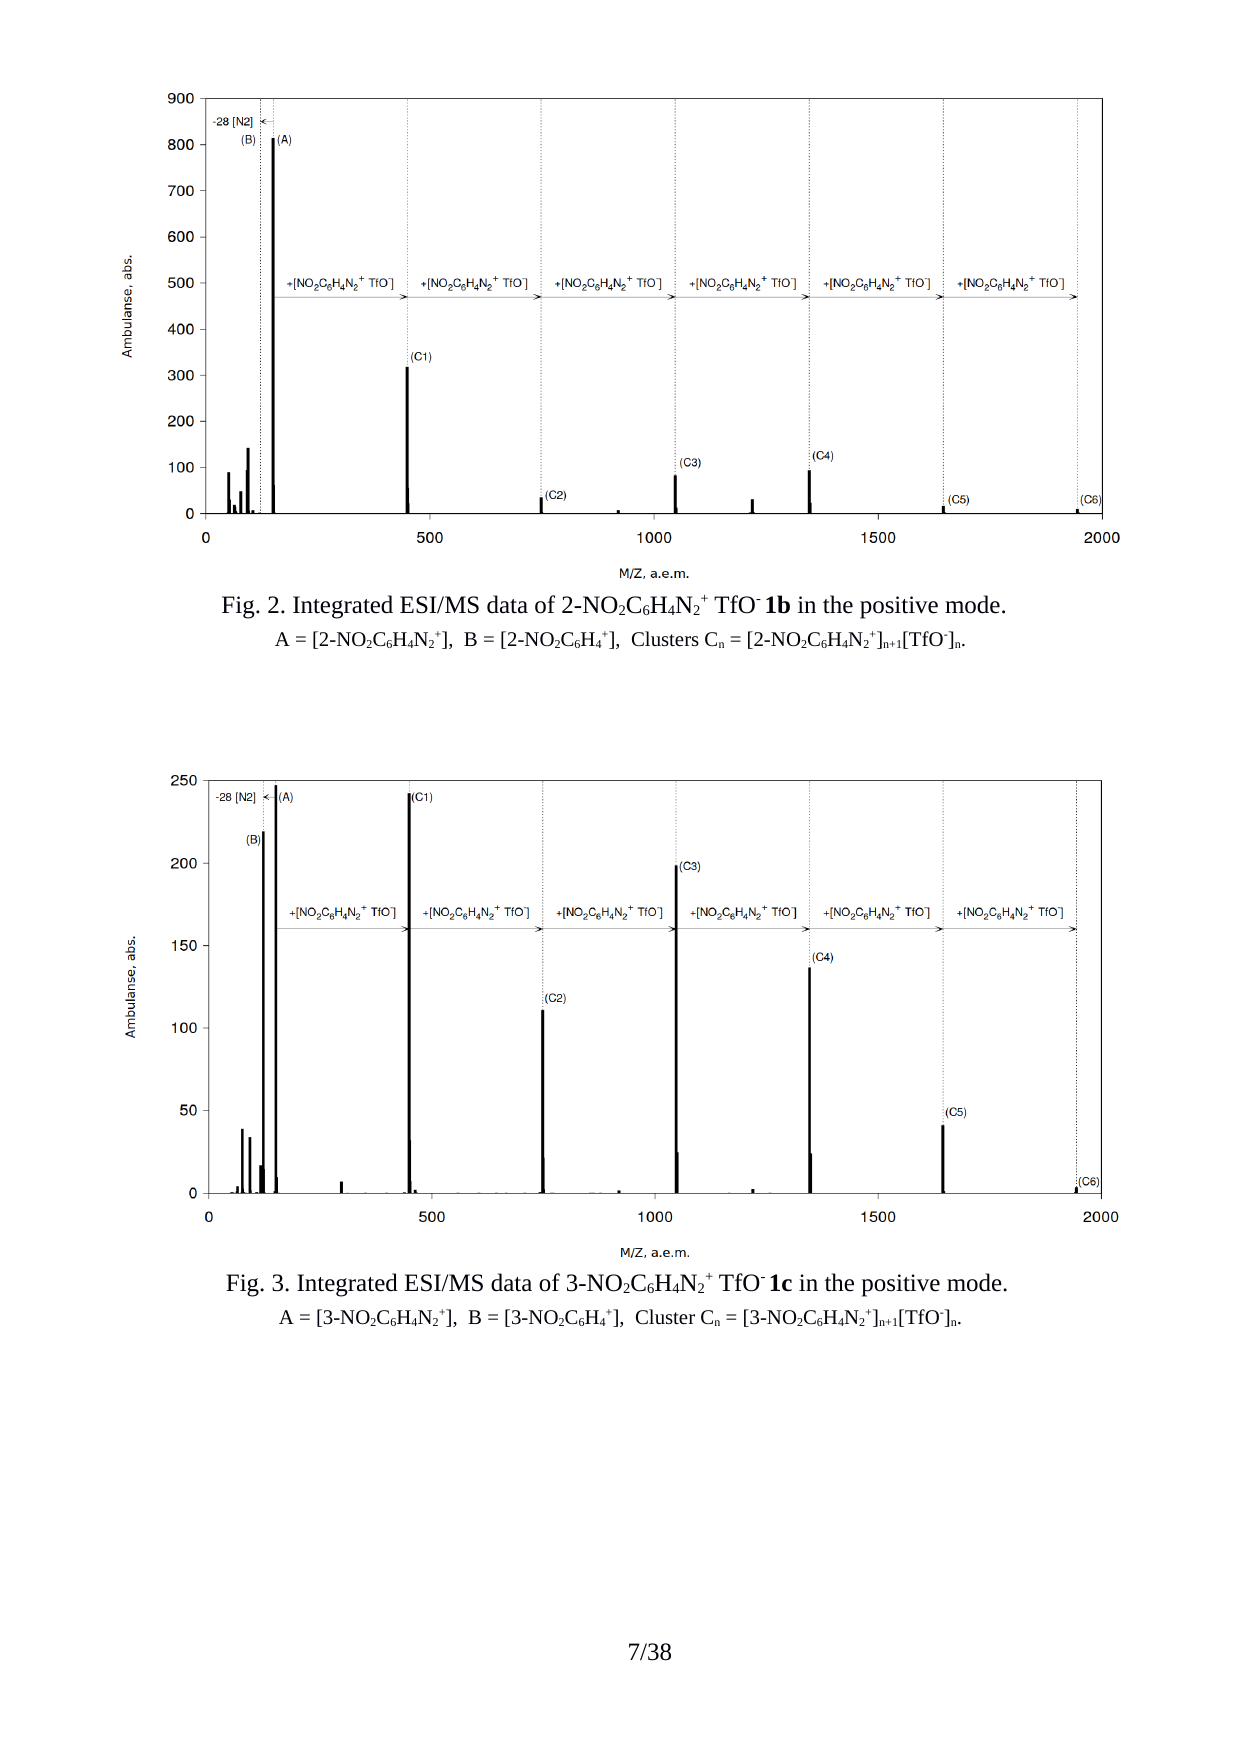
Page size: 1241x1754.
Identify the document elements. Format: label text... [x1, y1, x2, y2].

picture [118, 770, 1123, 1260]
text A = [2-NO2C6H4N2+], B = [2-NO2C6H4+], Clusters Cn = [2-NO2C6H4N2+]n+1[TfO-]n. [118, 627, 1122, 651]
text Fig. 2. Integrated ESI/MS data of 2-NO2C6H4N2+ TfO- 1b in the positive mode. [118, 590, 1122, 619]
text Fig. 3. Integrated ESI/MS data of 3-NO2C6H4N2+ TfO- 1c in the positive mode. [118, 1268, 1122, 1297]
picture [118, 88, 1123, 582]
text A = [3-NO2C6H4N2+], B = [3-NO2C6H4+], Cluster Cn = [3-NO2C6H4N2+]n+1[TfO-]n. [118, 1305, 1122, 1329]
